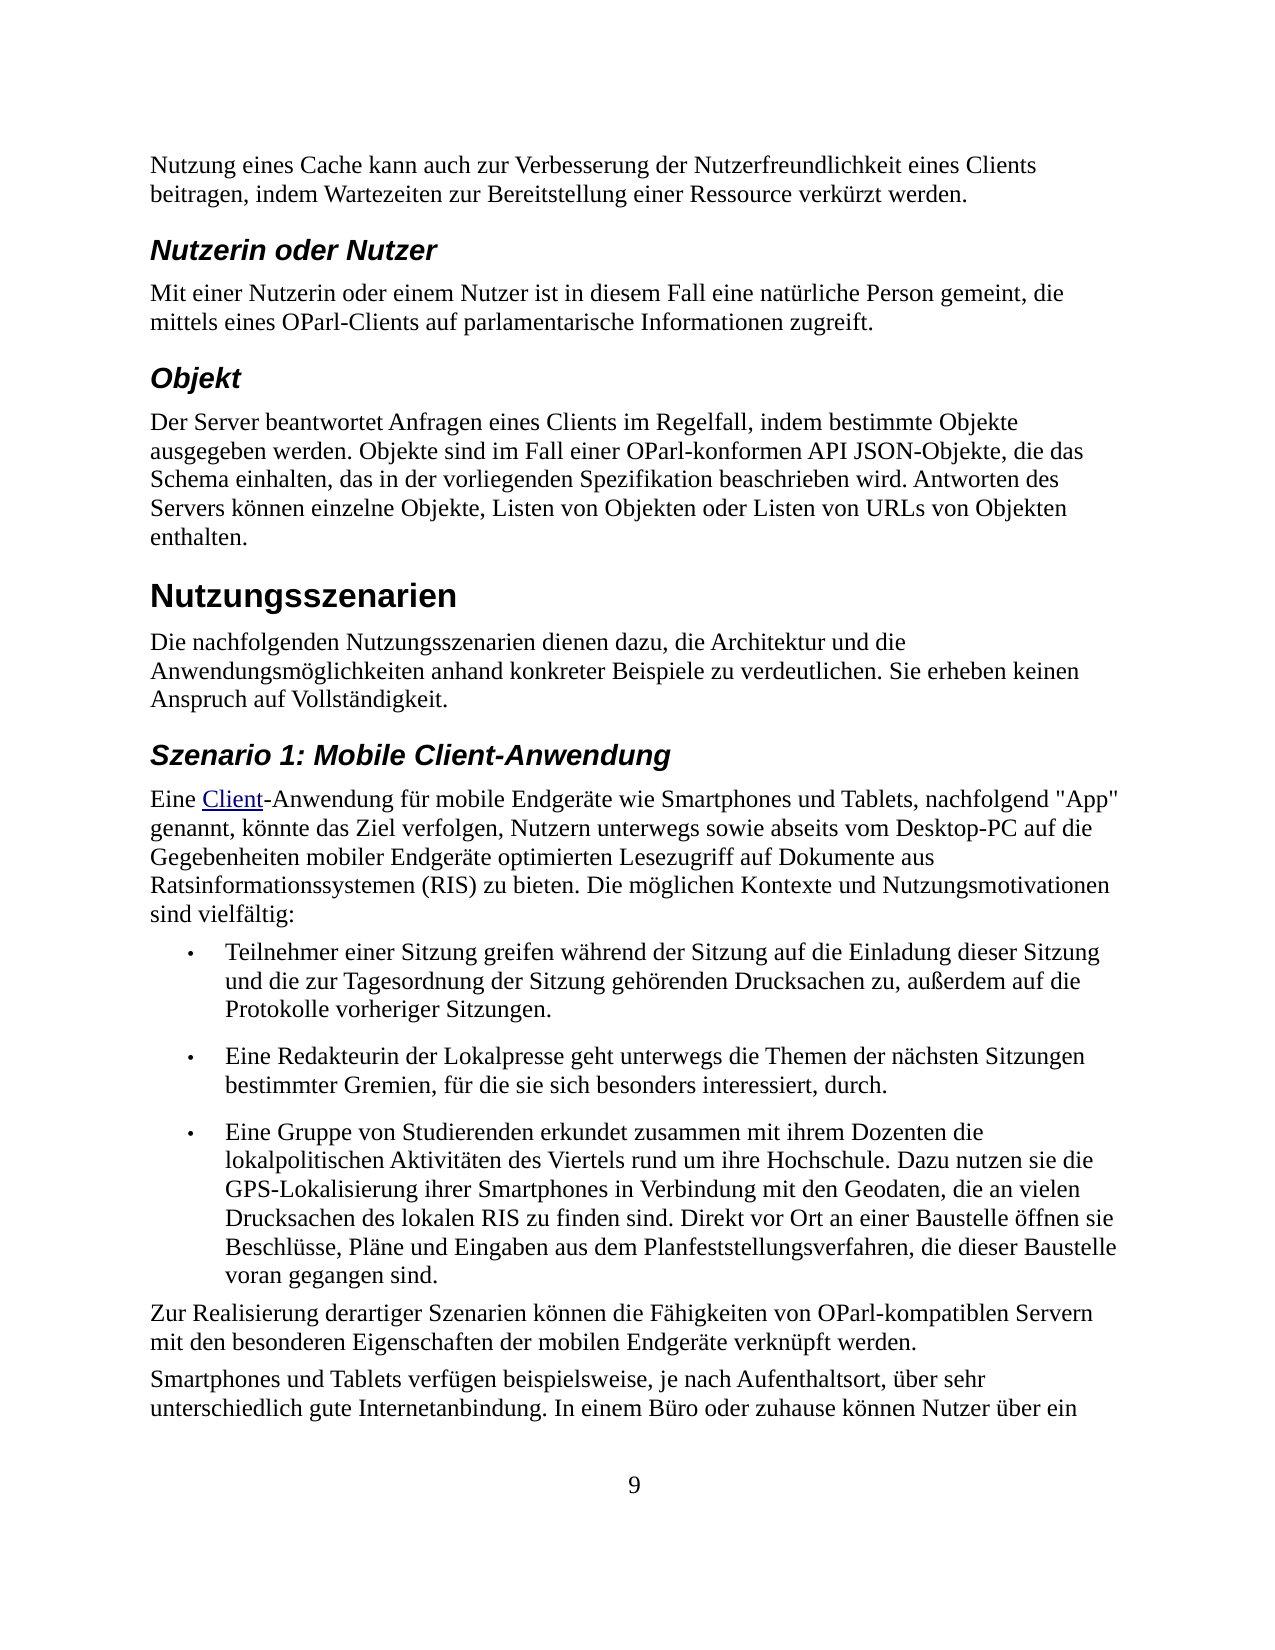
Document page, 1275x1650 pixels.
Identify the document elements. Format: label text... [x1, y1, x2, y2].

subtitle Nutzerin oder Nutzer [150, 232, 1125, 266]
text Die nachfolgenden Nutzungsszenarien dienen dazu, die Architektur und die Anwendungsmöglichkeiten anhand konkreter Beispiele zu verdeutlichen. Sie erheben keinen Anspruch auf Vollständigkeit. [150, 627, 1125, 713]
list Eine Gruppe von Studierenden erkundet zusammen mit ihrem Dozenten die lokalpolitischen Aktivitäten des Viertels rund um ihre Hochschule. Dazu nutzen sie die GPS-Lokalisierung ihrer Smartphones in Verbindung mit den Geodaten, die an vielen Drucksachen des lokalen RIS zu finden sind. Direkt vor Ort an einer Baustelle öffnen sie Beschlüsse, Pläne und Eingaben aus dem Planfeststellungsverfahren, die dieser Baustelle voran gegangen sind. [187, 1117, 1125, 1289]
subtitle Szenario 1: Mobile Client-Anwendung [150, 738, 1125, 772]
text Zur Realisierung derartiger Szenarien können die Fähigkeiten von OParl-kompatiblen Servern mit den besonderen Eigenschaften der mobilen Endgeräte verknüpft werden. [150, 1298, 1125, 1356]
list Eine Redakteurin der Lokalpresse geht unterwegs die Themen der nächsten Sitzungen bestimmter Gremien, für die sie sich besonders interessiert, durch. [187, 1041, 1125, 1099]
text Der Server beantwortet Anfragen eines Clients im Regelfall, indem bestimmte Objekte ausgegeben werden. Objekte sind im Fall einer OParl-konformen API JSON-Objekte, die das Schema einhalten, das in der vorliegenden Spezifikation beaschrieben wird. Antworten des Servers können einzelne Objekte, Listen von Objekten oder Listen von URLs von Objekten enthalten. [150, 407, 1125, 551]
text Nutzung eines Cache kann auch zur Verbesserung der Nutzerfreundlichkeit eines Clients beitragen, indem Wartezeiten zur Bereitstellung einer Ressource verkürzt werden. [150, 150, 1125, 207]
subtitle Nutzungsszenarien [150, 576, 1125, 614]
text Eine Client-Anwendung für mobile Endgeräte wie Smartphones und Tablets, nachfolgend "App" genannt, könnte das Ziel verfolgen, Nutzern unterwegs sowie abseits vom Desktop-PC auf die Gegebenheiten mobiler Endgeräte optimierten Lesezugriff auf Dokumente aus Ratsinformationssystemen (RIS) zu bieten. Die möglichen Kontexte und Nutzungsmotivationen sind vielfältig: [150, 784, 1125, 928]
subtitle Objekt [150, 361, 1125, 394]
list Teilnehmer einer Sitzung greifen während der Sitzung auf die Einladung dieser Sitzung und die zur Tagesordnung der Sitzung gehörenden Drucksachen zu, außerdem auf die Protokolle vorheriger Sitzungen. [187, 937, 1125, 1023]
text Smartphones und Tablets verfügen beispielsweise, je nach Aufenthaltsort, über sehr unterschiedlich gute Internetanbindung. In einem Büro oder zuhause können Nutzer über ein [150, 1364, 1125, 1422]
text Mit einer Nutzerin oder einem Nutzer ist in diesem Fall eine natürliche Person gemeint, die mittels eines OParl-Clients auf parlamentarische Informationen zugreift. [150, 278, 1125, 336]
